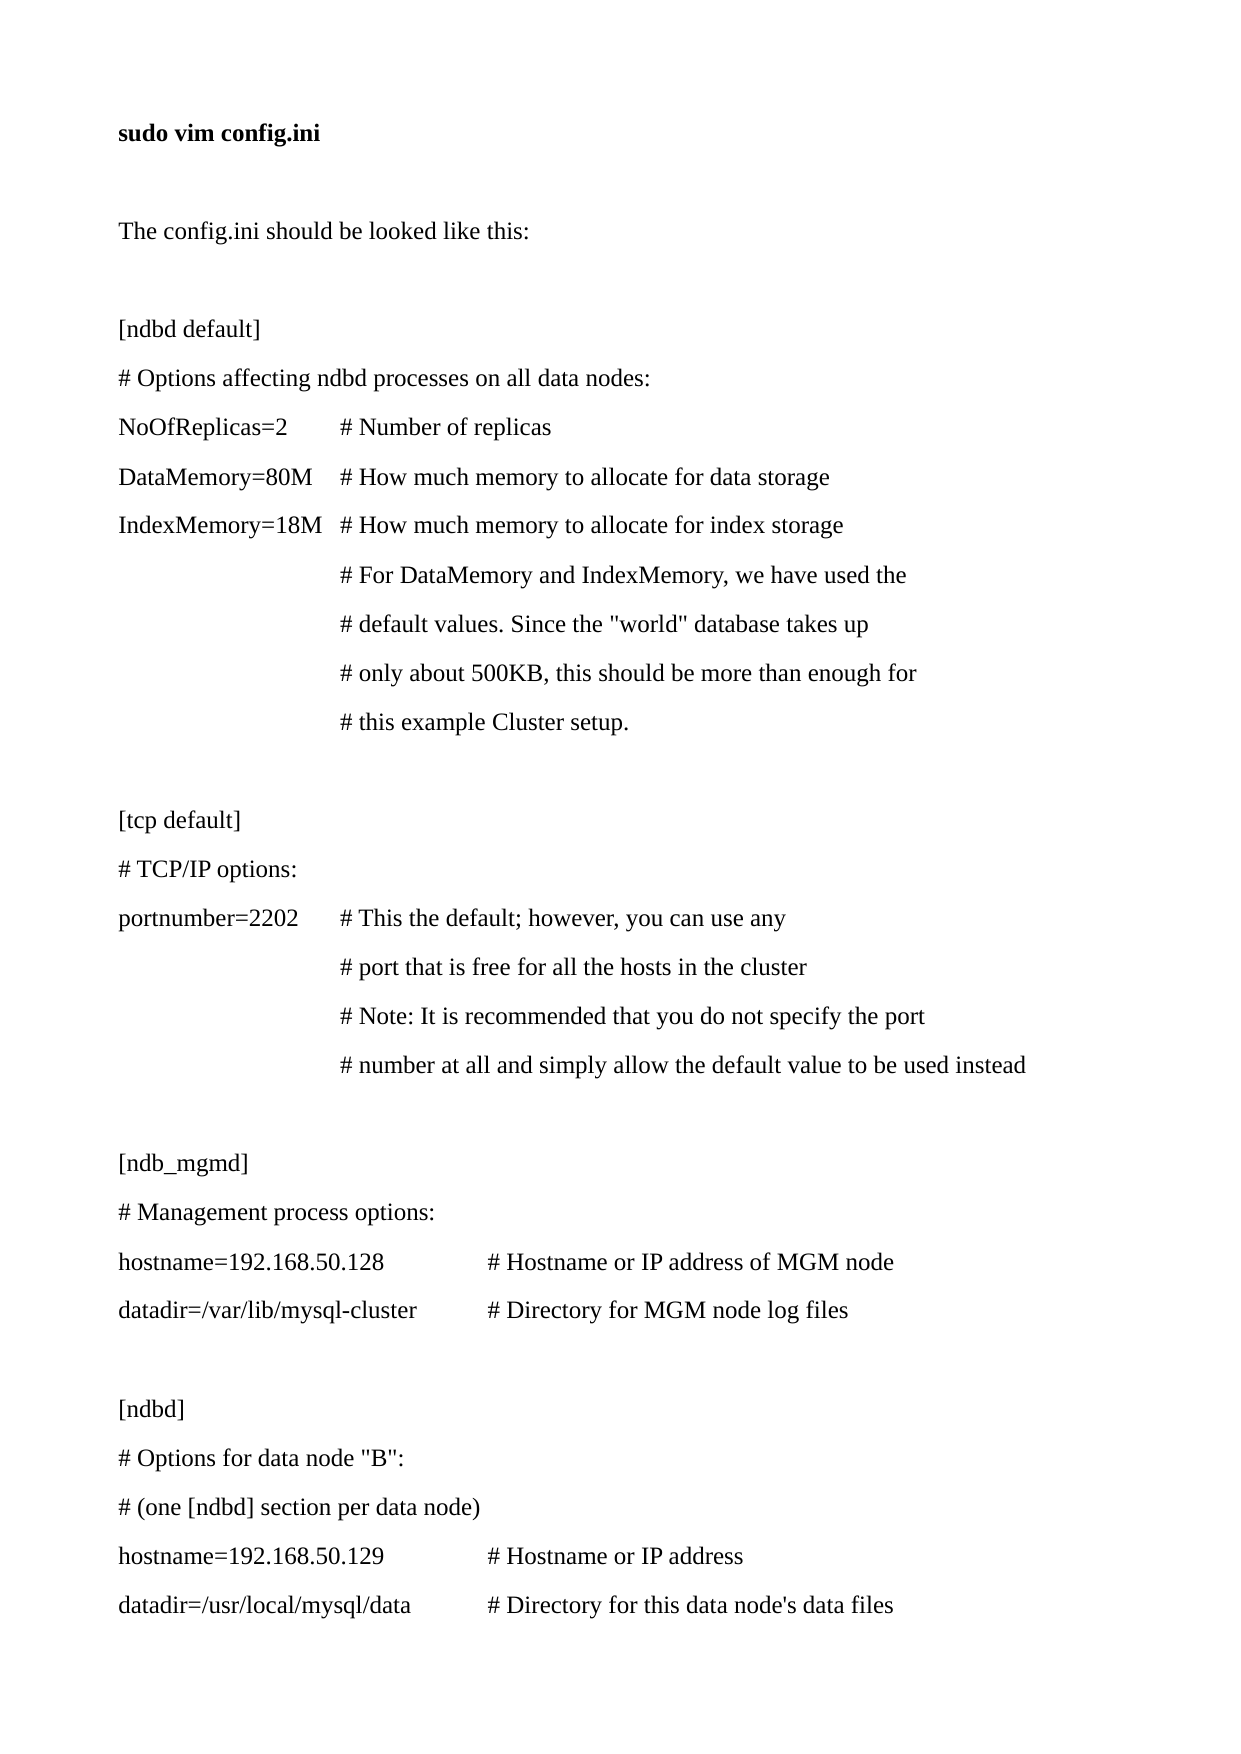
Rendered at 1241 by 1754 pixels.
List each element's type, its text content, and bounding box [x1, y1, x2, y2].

text # TCP/IP options: [118, 854, 1122, 883]
text # default values. Since the "world" database takes up [118, 609, 1122, 637]
text # Note: It is recommended that you do not specify the port [118, 1001, 1122, 1030]
text hostname=192.168.50.128 # Hostname or IP address of MGM node [118, 1247, 1122, 1275]
text The config.ini should be looked like this: [118, 216, 1122, 245]
text datadir=/var/lib/mysql-cluster # Directory for MGM node log files [118, 1296, 1122, 1324]
text portnumber=2202 # This the default; however, you can use any [118, 903, 1122, 932]
text sudo vim config.ini [118, 118, 1122, 147]
text # port that is free for all the hosts in the cluster [118, 952, 1122, 981]
text datadir=/usr/local/mysql/data # Directory for this data node's data files [118, 1590, 1122, 1619]
text # Management process options: [118, 1197, 1122, 1226]
text NoOfReplicas=2 # Number of replicas [118, 412, 1122, 441]
text [ndbd] [118, 1394, 1122, 1422]
text # (one [ndbd] section per data node) [118, 1492, 1122, 1521]
text [ndbd default] [118, 314, 1122, 343]
text hostname=192.168.50.129 # Hostname or IP address [118, 1541, 1122, 1570]
text [ndb_mgmd] [118, 1148, 1122, 1177]
text IndexMemory=18M # How much memory to allocate for index storage [118, 511, 1122, 539]
text [tcp default] [118, 805, 1122, 834]
text # Options affecting ndbd processes on all data nodes: [118, 363, 1122, 392]
text # Options for data node "B": [118, 1443, 1122, 1472]
text DataMemory=80M # How much memory to allocate for data storage [118, 462, 1122, 490]
text # this example Cluster setup. [118, 707, 1122, 736]
text # number at all and simply allow the default value to be used instead [118, 1050, 1122, 1079]
text # only about 500KB, this should be more than enough for [118, 658, 1122, 687]
text # For DataMemory and IndexMemory, we have used the [118, 560, 1122, 588]
